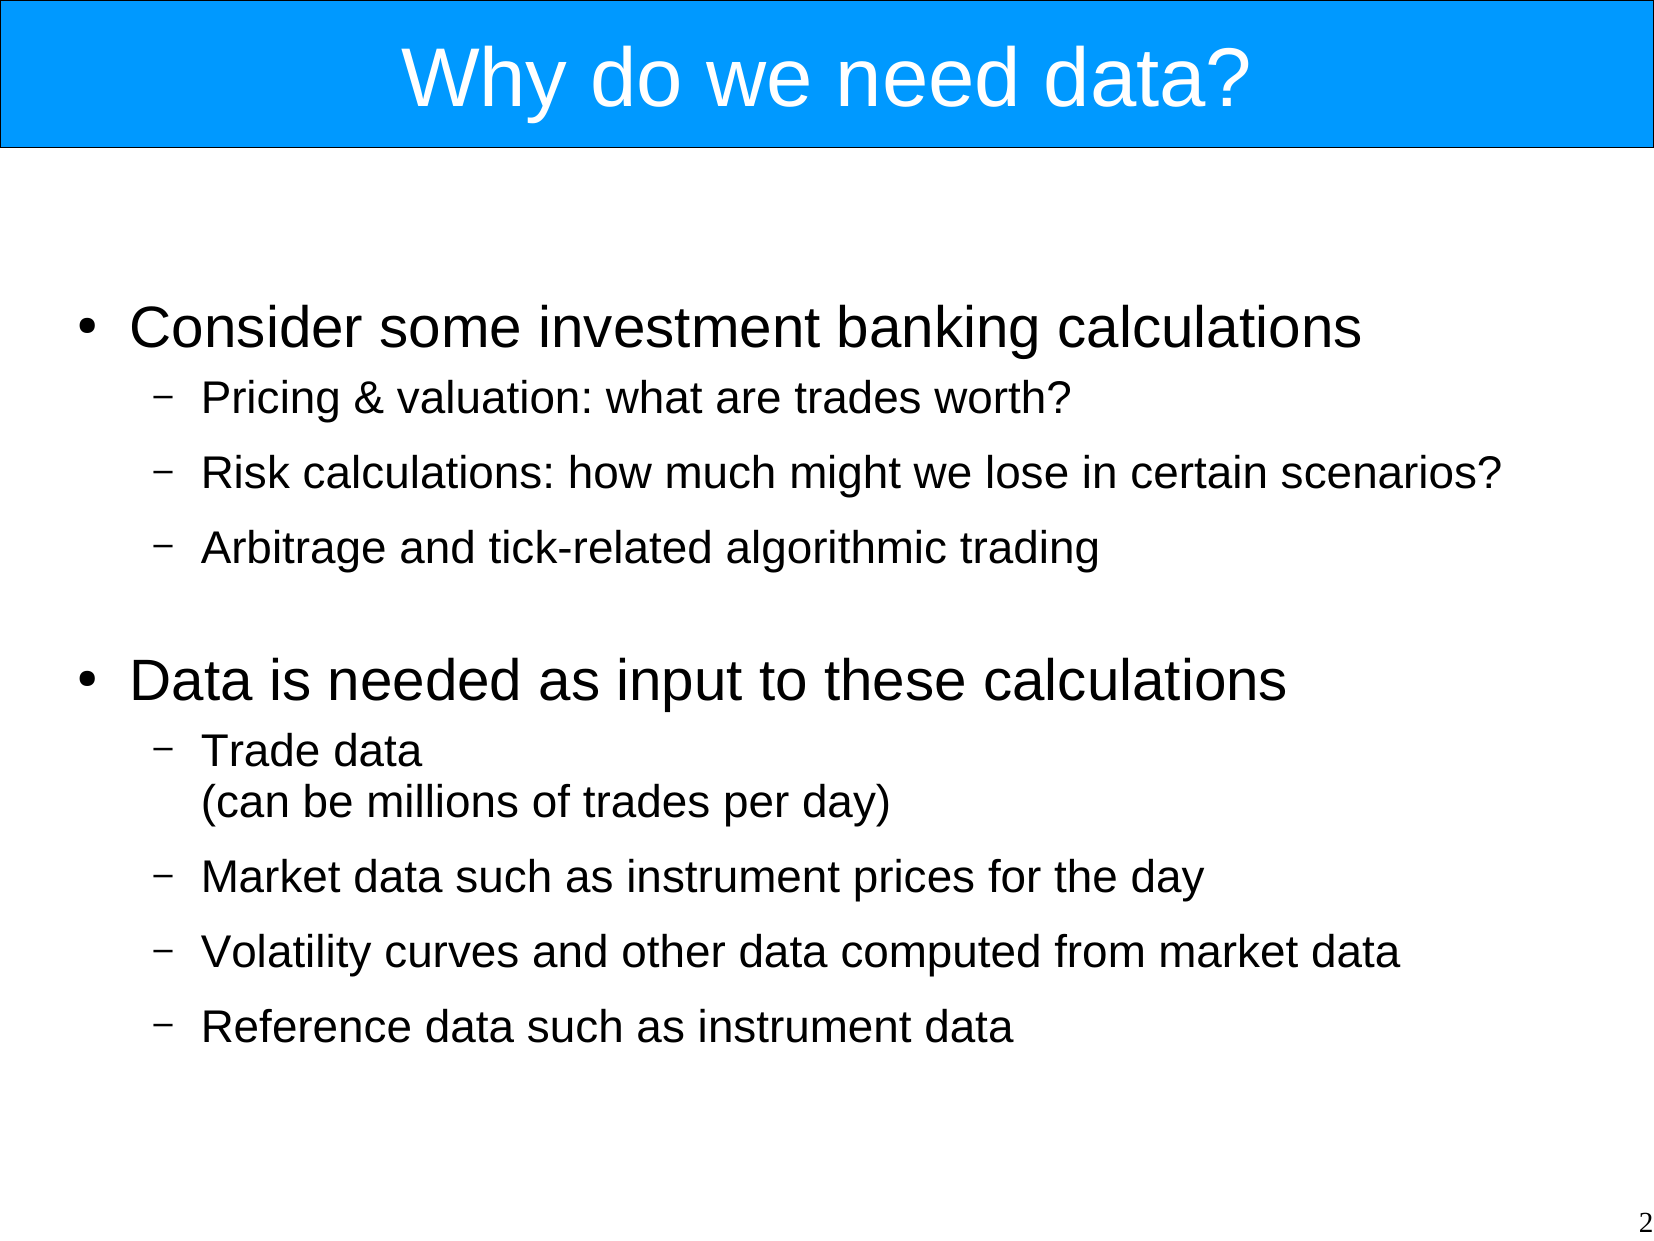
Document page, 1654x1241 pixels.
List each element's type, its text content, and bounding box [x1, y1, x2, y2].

list Consider some investment banking calculations Pricing & valuation: what are trades worth? Risk calculations: how much might we lose in certain scenarios? Arbitrage and tick-related algorithmic trading Data is needed as input to these calculations Trade data (can be millions of trades per day) Market data such as instrument prices for the day Volatility curves and other data computed from market data Reference data such as instrument data [59, 295, 1595, 1182]
title Why do we need data? [82, 13, 1571, 142]
